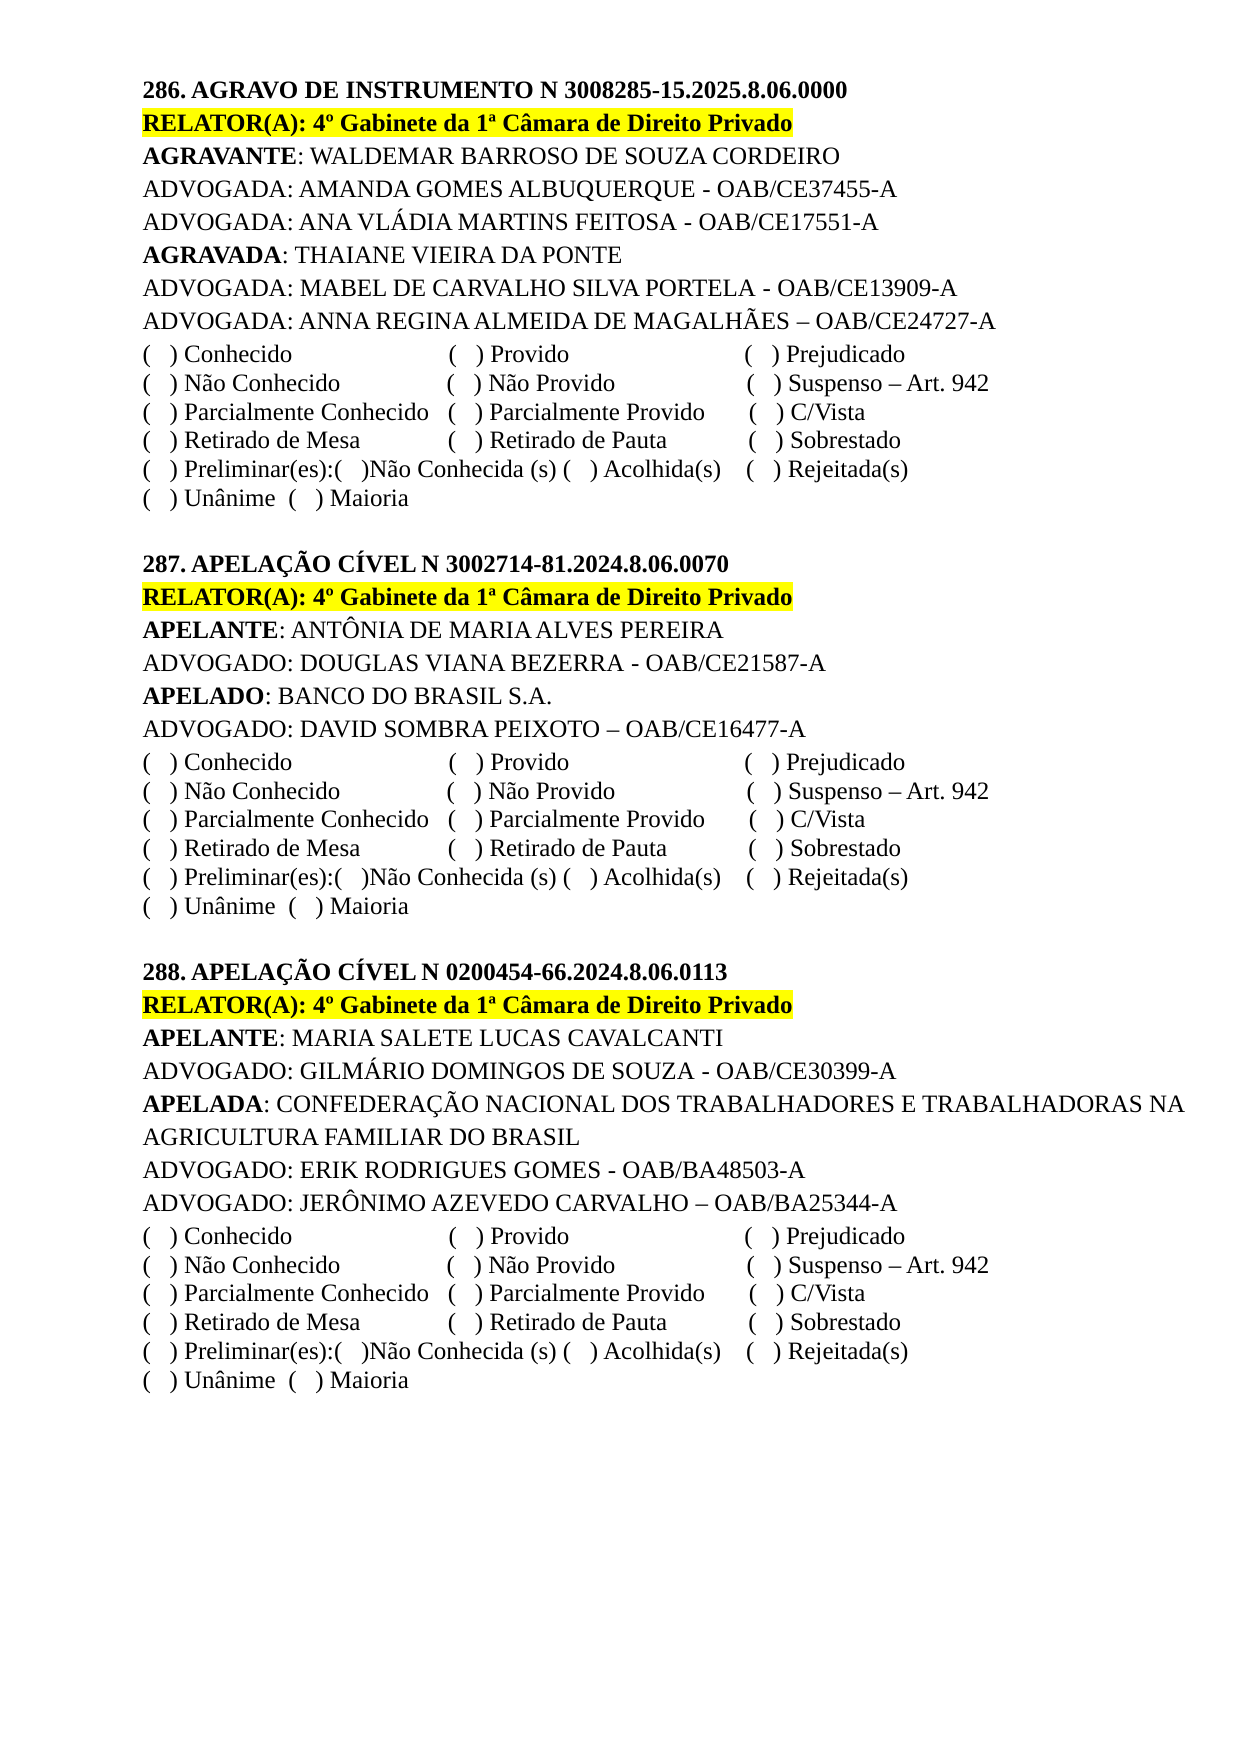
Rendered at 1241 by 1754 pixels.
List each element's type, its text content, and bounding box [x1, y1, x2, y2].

text ( ) Conhecido ( ) Provido ( ) Prejudicado [142, 747, 1141, 776]
text ( ) Retirado de Mesa ( ) Retirado de Pauta ( ) Sobrestado [142, 425, 1158, 454]
text ( ) Unânime ( ) Maioria 287. APELAÇÃO CÍVEL N 3002714-81.2024.8.06.0070 RELATOR(A): 4º Gabinete da 1ª Câmara de Direito Privado APELANTE: ANTÔNIA DE MARIA ALVES PEREIRA ADVOGADO: DOUGLAS VIANA BEZERRA - OAB/CE21587-A APELADO: BANCO DO BRASIL S.A. ADVOGADO: DAVID SOMBRA PEIXOTO – OAB/CE16477-A [142, 483, 1188, 743]
text 286. AGRAVO DE INSTRUMENTO N 3008285-15.2025.8.06.0000 RELATOR(A): 4º Gabinete da 1ª Câmara de Direito Privado AGRAVANTE: WALDEMAR BARROSO DE SOUZA CORDEIRO ADVOGADA: AMANDA GOMES ALBUQUERQUE - OAB/CE37455-A ADVOGADA: ANA VLÁDIA MARTINS FEITOSA - OAB/CE17551-A AGRAVADA: THAIANE VIEIRA DA PONTE ADVOGADA: MABEL DE CARVALHO SILVA PORTELA - OAB/CE13909-A ADVOGADA: ANNA REGINA ALMEIDA DE MAGALHÃES – OAB/CE24727-A [142, 75, 1188, 335]
text ( ) Preliminar(es):( )Não Conhecida (s) ( ) Acolhida(s) ( ) Rejeitada(s) [142, 1336, 1158, 1365]
text ( ) Não Conhecido ( ) Não Provido ( ) Suspenso – Art. 942 [142, 1250, 1158, 1278]
text ( ) Unânime ( ) Maioria [142, 1365, 1188, 1459]
text ( ) Preliminar(es):( )Não Conhecida (s) ( ) Acolhida(s) ( ) Rejeitada(s) [142, 454, 1158, 483]
text ( ) Não Conhecido ( ) Não Provido ( ) Suspenso – Art. 942 [142, 776, 1158, 804]
text ( ) Preliminar(es):( )Não Conhecida (s) ( ) Acolhida(s) ( ) Rejeitada(s) [142, 862, 1158, 891]
text ( ) Parcialmente Conhecido ( ) Parcialmente Provido ( ) C/Vista [142, 804, 1158, 833]
text ( ) Não Conhecido ( ) Não Provido ( ) Suspenso – Art. 942 [142, 368, 1158, 397]
text ( ) Parcialmente Conhecido ( ) Parcialmente Provido ( ) C/Vista [142, 1278, 1158, 1307]
text ( ) Parcialmente Conhecido ( ) Parcialmente Provido ( ) C/Vista [142, 397, 1158, 425]
text ( ) Conhecido ( ) Provido ( ) Prejudicado [142, 339, 1141, 368]
text ( ) Unânime ( ) Maioria 288. APELAÇÃO CÍVEL N 0200454-66.2024.8.06.0113 RELATOR(A): 4º Gabinete da 1ª Câmara de Direito Privado APELANTE: MARIA SALETE LUCAS CAVALCANTI ADVOGADO: GILMÁRIO DOMINGOS DE SOUZA - OAB/CE30399-A APELADA: CONFEDERAÇÃO NACIONAL DOS TRABALHADORES E TRABALHADORAS NA AGRICULTURA FAMILIAR DO BRASIL ADVOGADO: ERIK RODRIGUES GOMES - OAB/BA48503-A ADVOGADO: JERÔNIMO AZEVEDO CARVALHO – OAB/BA25344-A [142, 891, 1188, 1217]
text ( ) Retirado de Mesa ( ) Retirado de Pauta ( ) Sobrestado [142, 833, 1158, 862]
text ( ) Retirado de Mesa ( ) Retirado de Pauta ( ) Sobrestado [142, 1307, 1158, 1336]
text ( ) Conhecido ( ) Provido ( ) Prejudicado [142, 1221, 1141, 1250]
